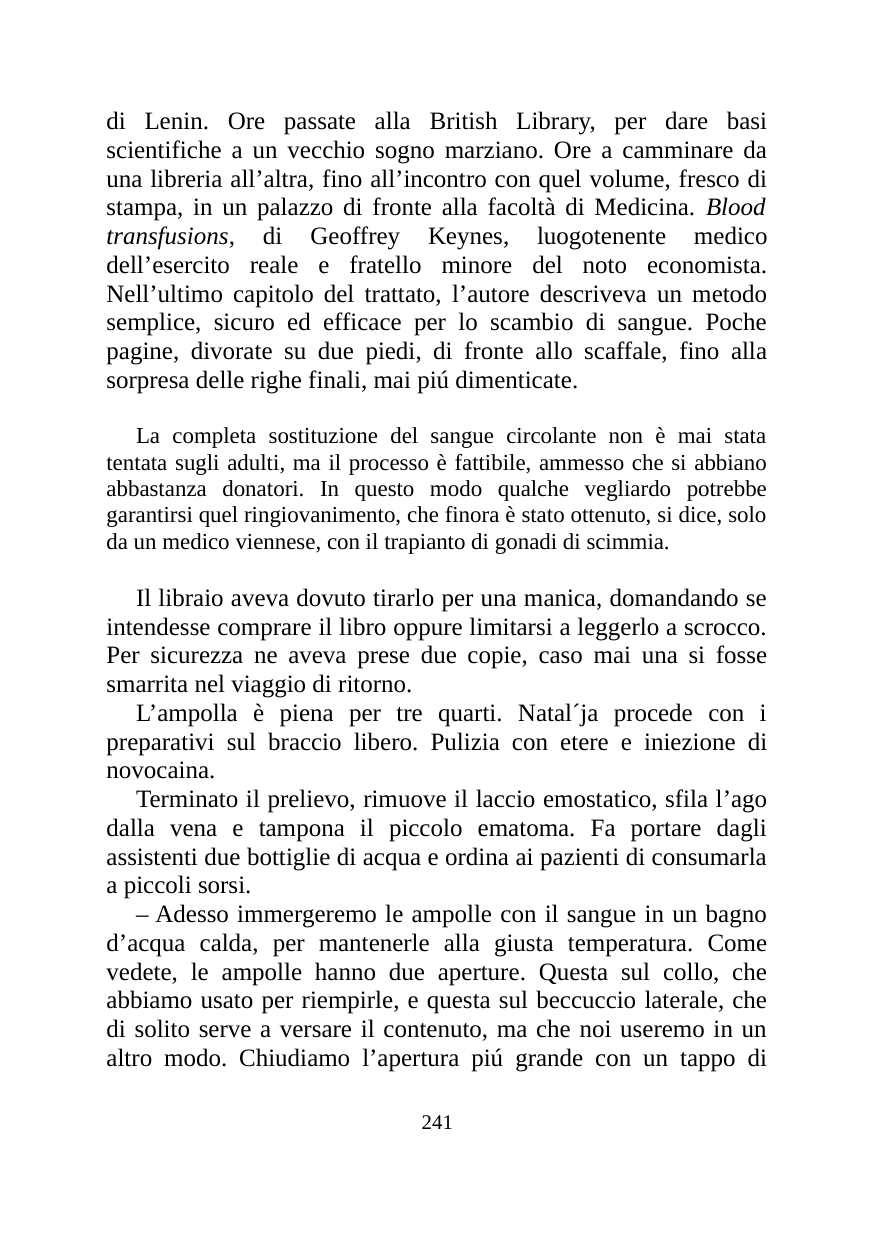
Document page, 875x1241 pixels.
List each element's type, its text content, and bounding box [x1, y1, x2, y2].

text La completa sostituzione del sangue circolante non è mai stata tentata sugli adulti, ma il processo è fattibile, ammesso che si abbiano abbastanza donatori. In questo modo qualche vegliardo potrebbe garantirsi quel ringiovanimento, che finora è stato ottenuto, si dice, solo da un medico viennese, con il trapianto di gonadi di scimmia. [106, 422, 768, 554]
text – Adesso immergeremo le ampolle con il sangue in un bagno d’acqua calda, per mantenerle alla giusta temperatura. Come vedete, le ampolle hanno due aperture. Questa sul collo, che abbiamo usato per riempirle, e questa sul beccuccio laterale, che di solito serve a versare il contenuto, ma che noi useremo in un altro modo. Chiudiamo l’apertura piú grande con un tappo di [106, 899, 768, 1072]
text di Lenin. Ore passate alla British Library, per dare basi scientifiche a un vecchio sogno marziano. Ore a camminare da una libreria all’altra, fino all’incontro con quel volume, fresco di stampa, in un palazzo di fronte alla facoltà di Medicina. Blood transfusions, di Geoffrey Keynes, luogotenente medico dell’esercito reale e fratello minore del noto economista. Nell’ultimo capitolo del trattato, l’autore descriveva un metodo semplice, sicuro ed efficace per lo scambio di sangue. Poche pagine, divorate su due piedi, di fronte allo scaffale, fino alla sorpresa delle righe finali, mai piú dimenticate. [106, 106, 768, 394]
text Terminato il prelievo, rimuove il laccio emostatico, sfila l’ago dalla vena e tampona il piccolo ematoma. Fa portare dagli assistenti due bottiglie di acqua e ordina ai pazienti di consumarla a piccoli sorsi. [106, 784, 768, 899]
text Il libraio aveva dovuto tirarlo per una manica, domandando se intendesse comprare il libro oppure limitarsi a leggerlo a scrocco. Per sicurezza ne aveva prese due copie, caso mai una si fosse smarrita nel viaggio di ritorno. [106, 583, 768, 698]
text L’ampolla è piena per tre quarti. Natal´ja procede con i preparativi sul braccio libero. Pulizia con etere e iniezione di novocaina. [106, 698, 768, 784]
